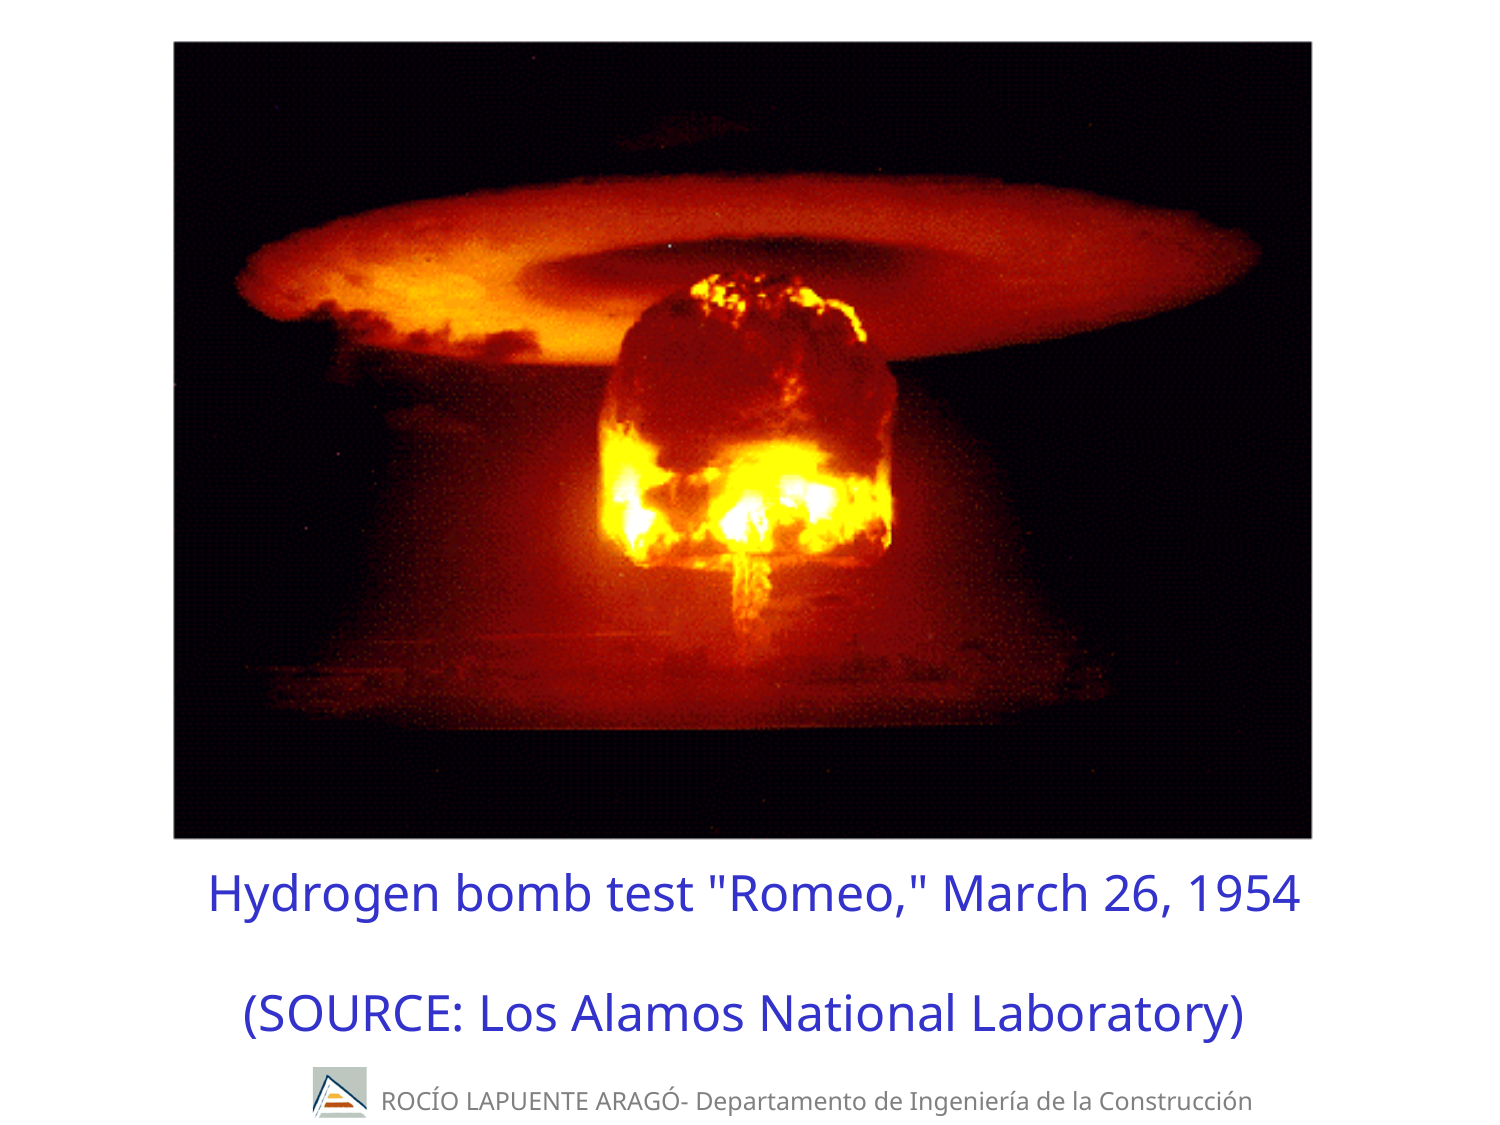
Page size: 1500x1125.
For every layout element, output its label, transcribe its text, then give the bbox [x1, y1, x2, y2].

picture [172, 40, 1315, 842]
text_box Hydrogen bomb test "Romeo," March 26, 1954 (SOURCE: Los Alamos National Laboratory) [172, 853, 1317, 1049]
